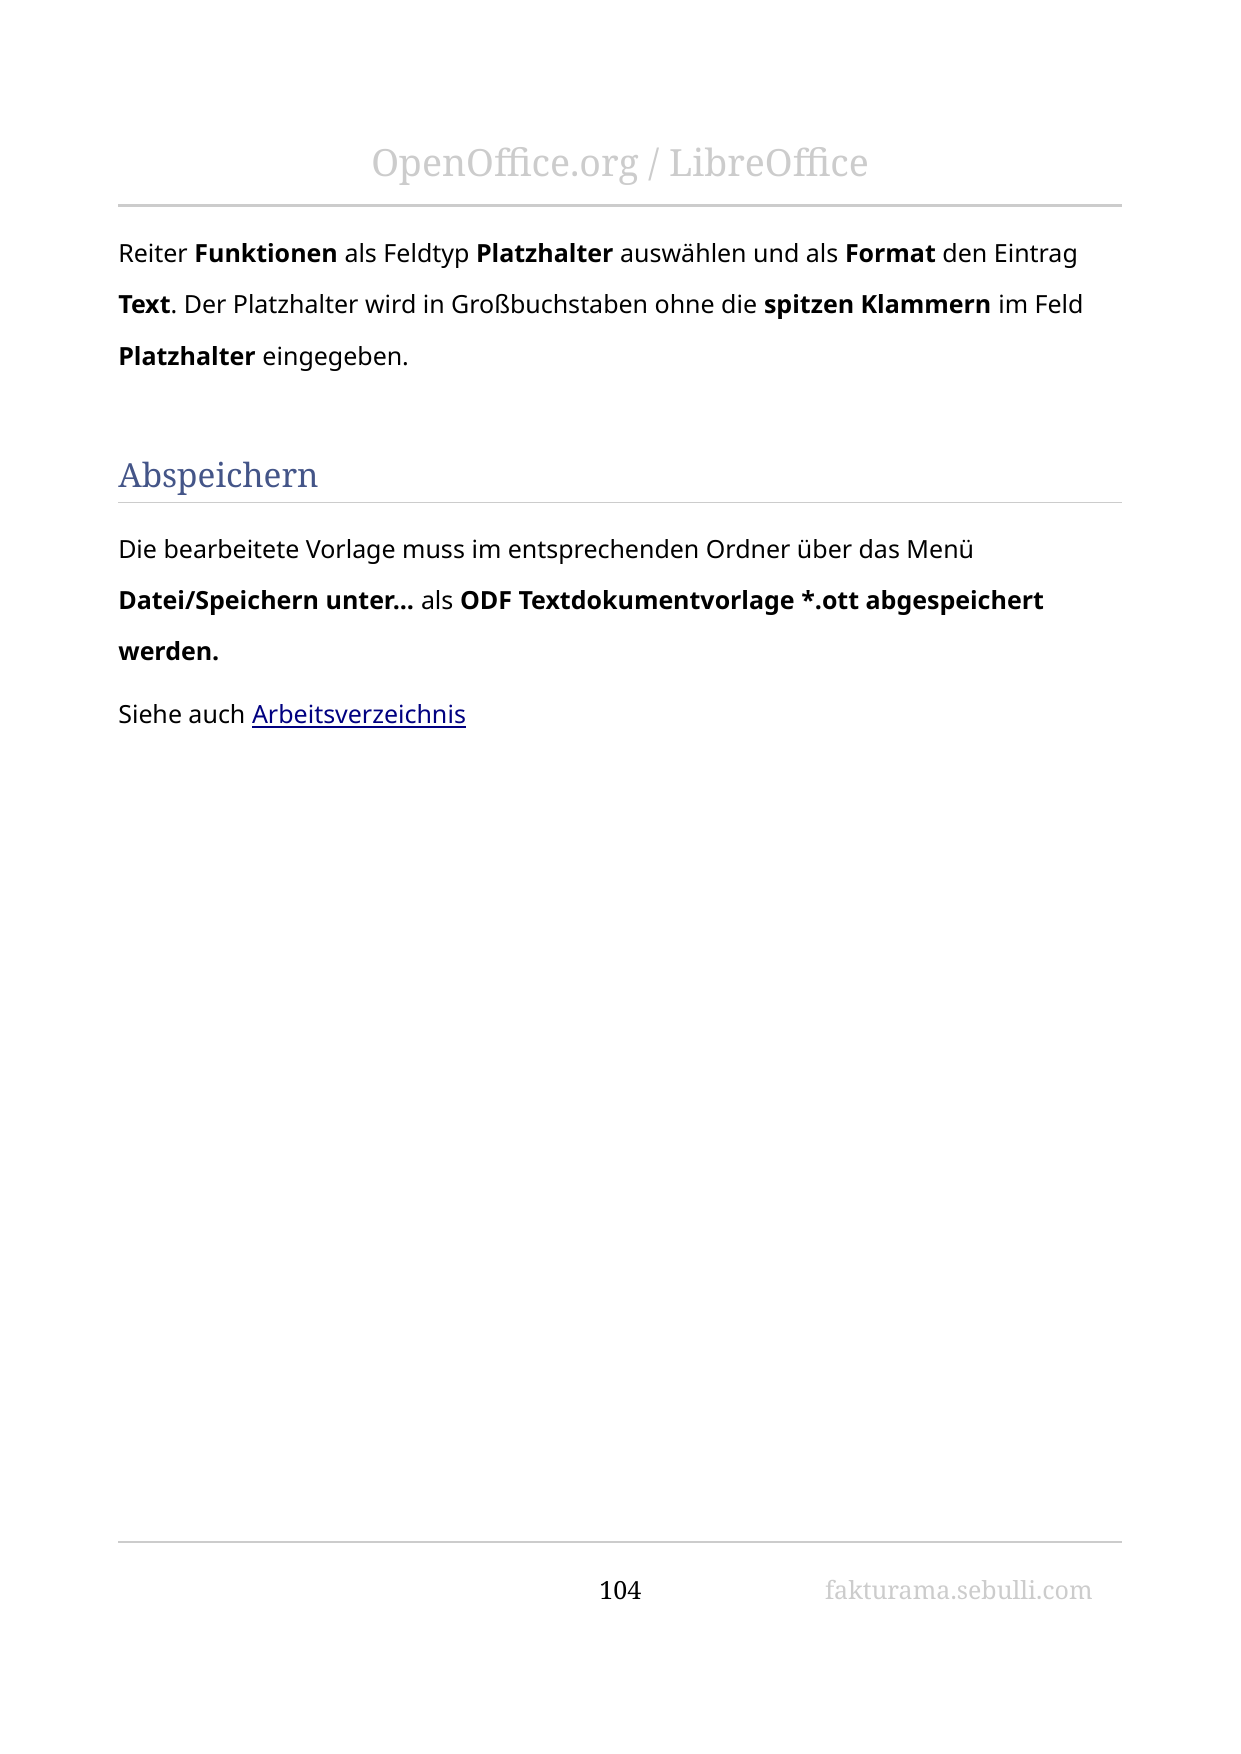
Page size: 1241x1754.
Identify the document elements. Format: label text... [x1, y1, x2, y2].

text Siehe auch Arbeitsverzeichnis [118, 697, 1122, 731]
text Die bearbeitete Vorlage muss im entsprechenden Ordner über das Menü Datei/Speichern unter... als ODF Textdokumentvorlage *.ott abgespeichert werden. [118, 531, 1122, 668]
text Reiter Funktionen als Feldtyp Platzhalter auswählen und als Format den Eintrag Text. Der Platzhalter wird in Großbuchstaben ohne die spitzen Klammern im Feld Platzhalter eingegeben. [118, 236, 1122, 372]
subtitle Abspeichern [118, 452, 1122, 502]
